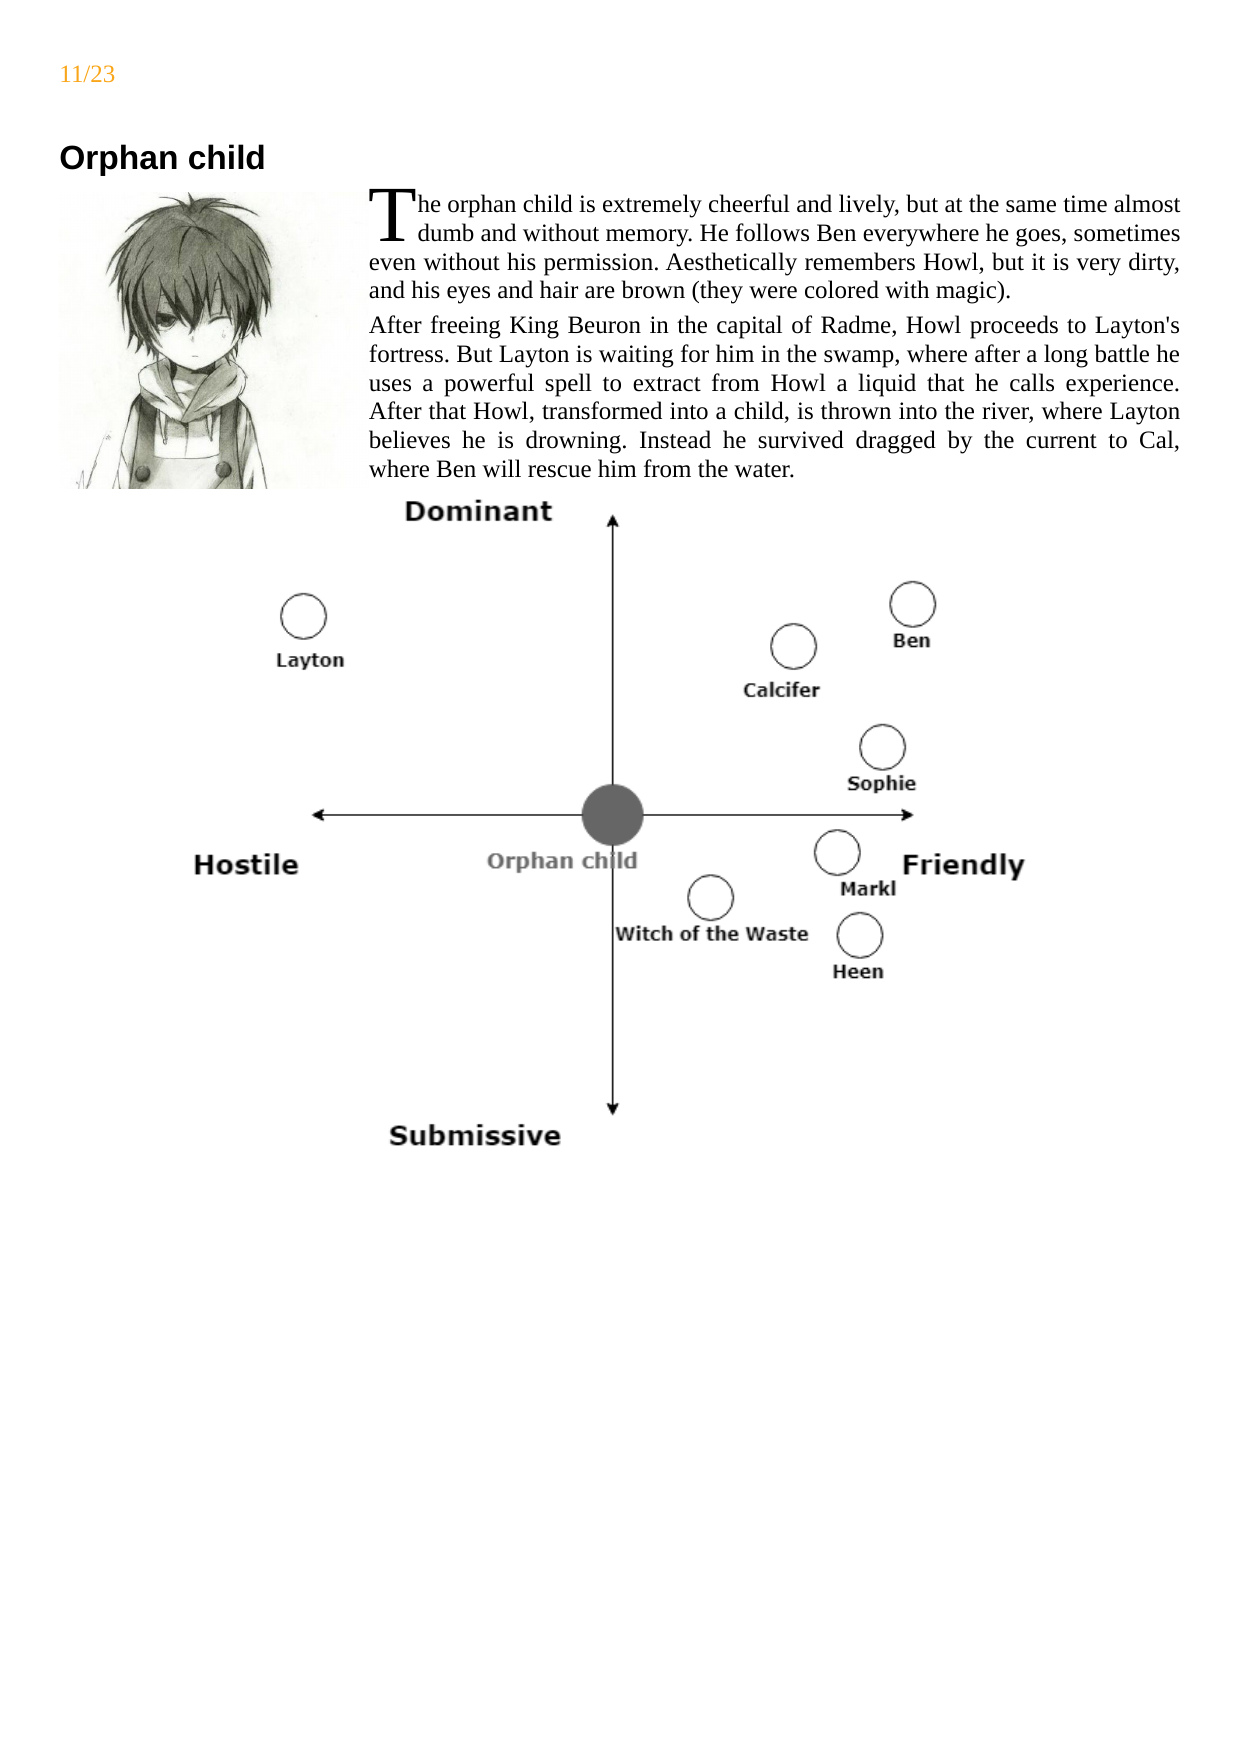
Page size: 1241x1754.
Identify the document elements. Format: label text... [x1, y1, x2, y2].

text The orphan child is extremely cheerful and lively, but at the same time almost dumb and without memory. He follows Ben everywhere he goes, sometimes even without his permission. Aesthetically remembers Howl, but it is very dirty, and his eyes and hair are brown (they were colored with magic). [369, 189, 1181, 304]
subtitle Orphan child [59, 138, 1181, 177]
picture [190, 491, 1050, 1150]
picture [58, 192, 369, 489]
text After freeing King Beuron in the capital of Radme, Howl proceeds to Layton's fortress. But Layton is waiting for him in the swamp, where after a long battle he uses a powerful spell to extract from Howl a liquid that he calls experience. After that Howl, transformed into a child, is thrown into the river, where Layton believes he is drowning. Instead he survived dragged by the current to Cal, where Ben will rescue him from the water. [369, 310, 1181, 483]
